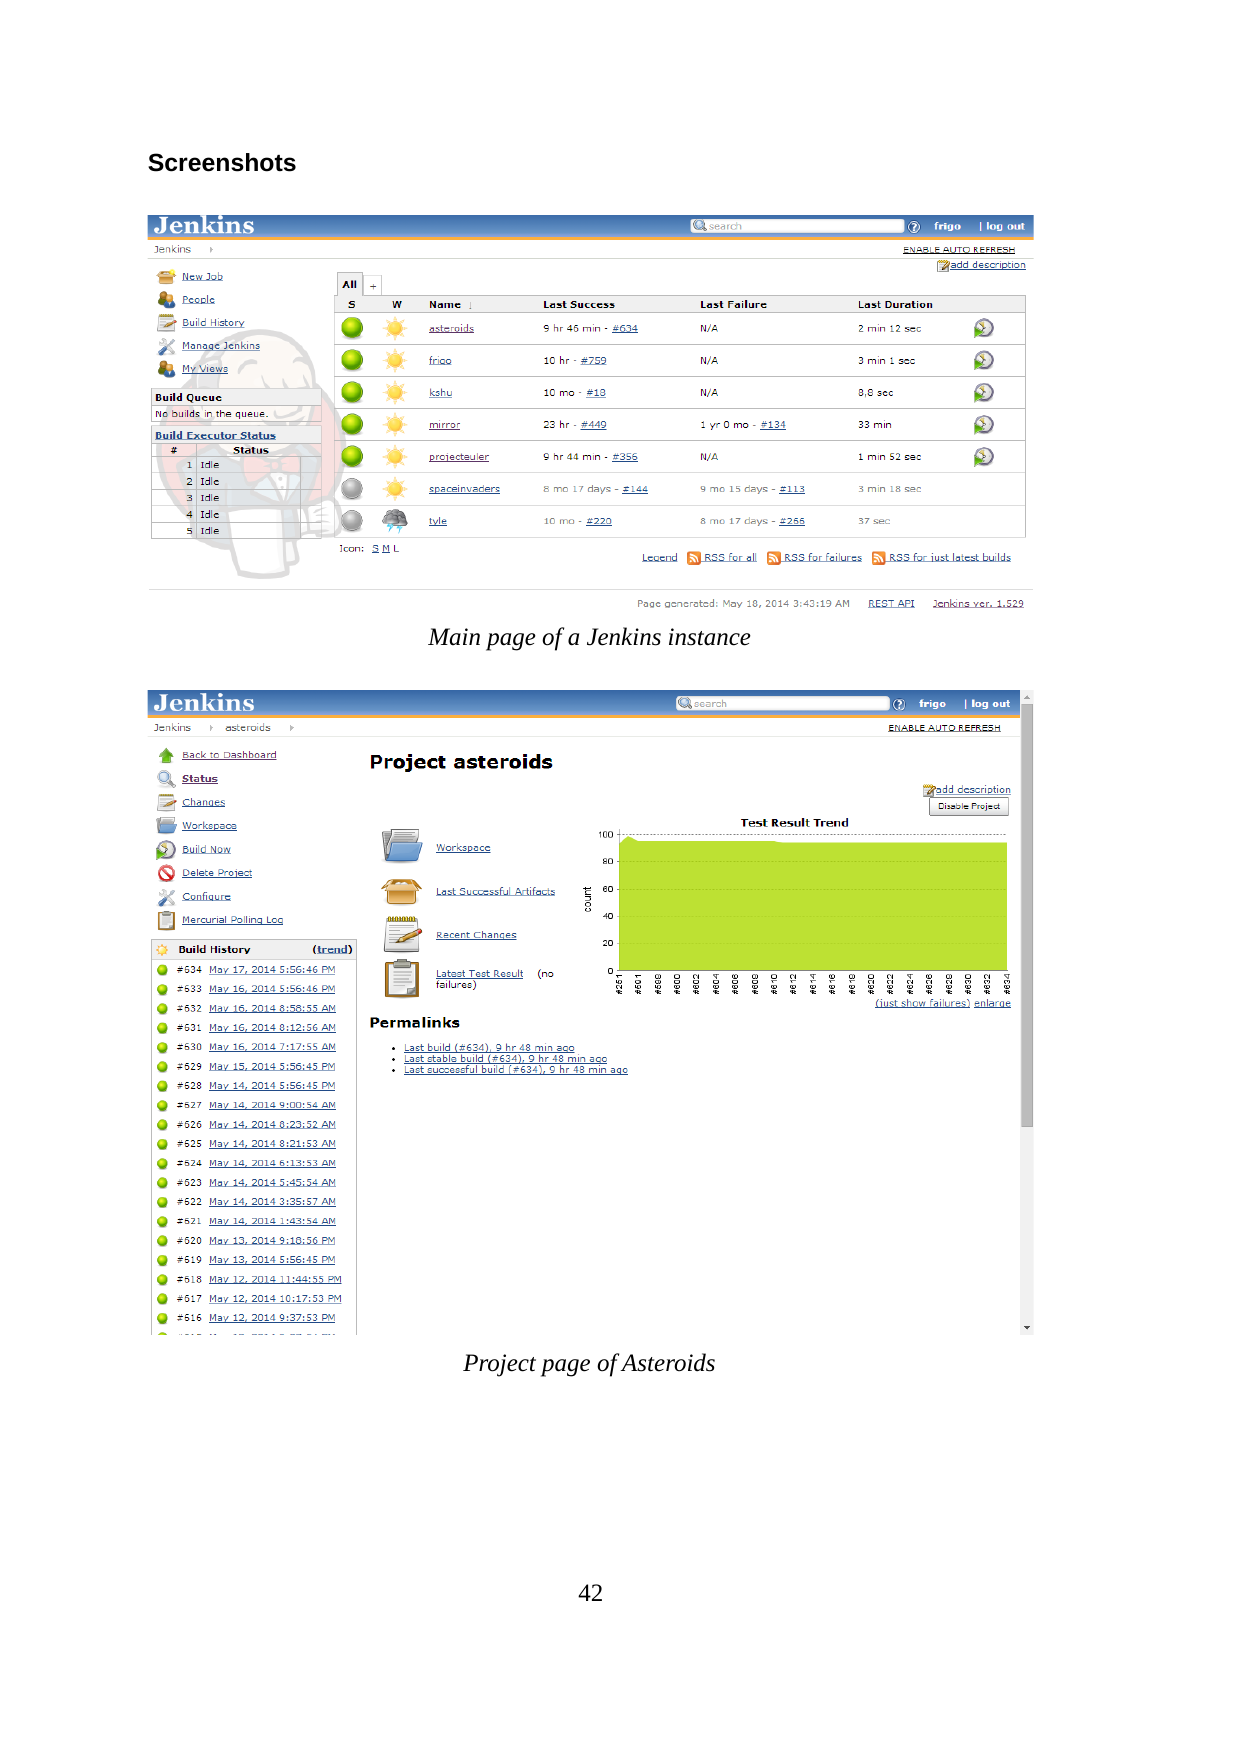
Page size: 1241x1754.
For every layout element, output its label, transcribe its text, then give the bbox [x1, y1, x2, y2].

subtitle Screenshots [148, 148, 1033, 176]
text Main page of a Jenkins instance [148, 608, 1033, 651]
picture [147, 690, 1034, 1335]
picture [147, 215, 1034, 608]
text Project page of Asteroids [148, 1335, 1033, 1377]
